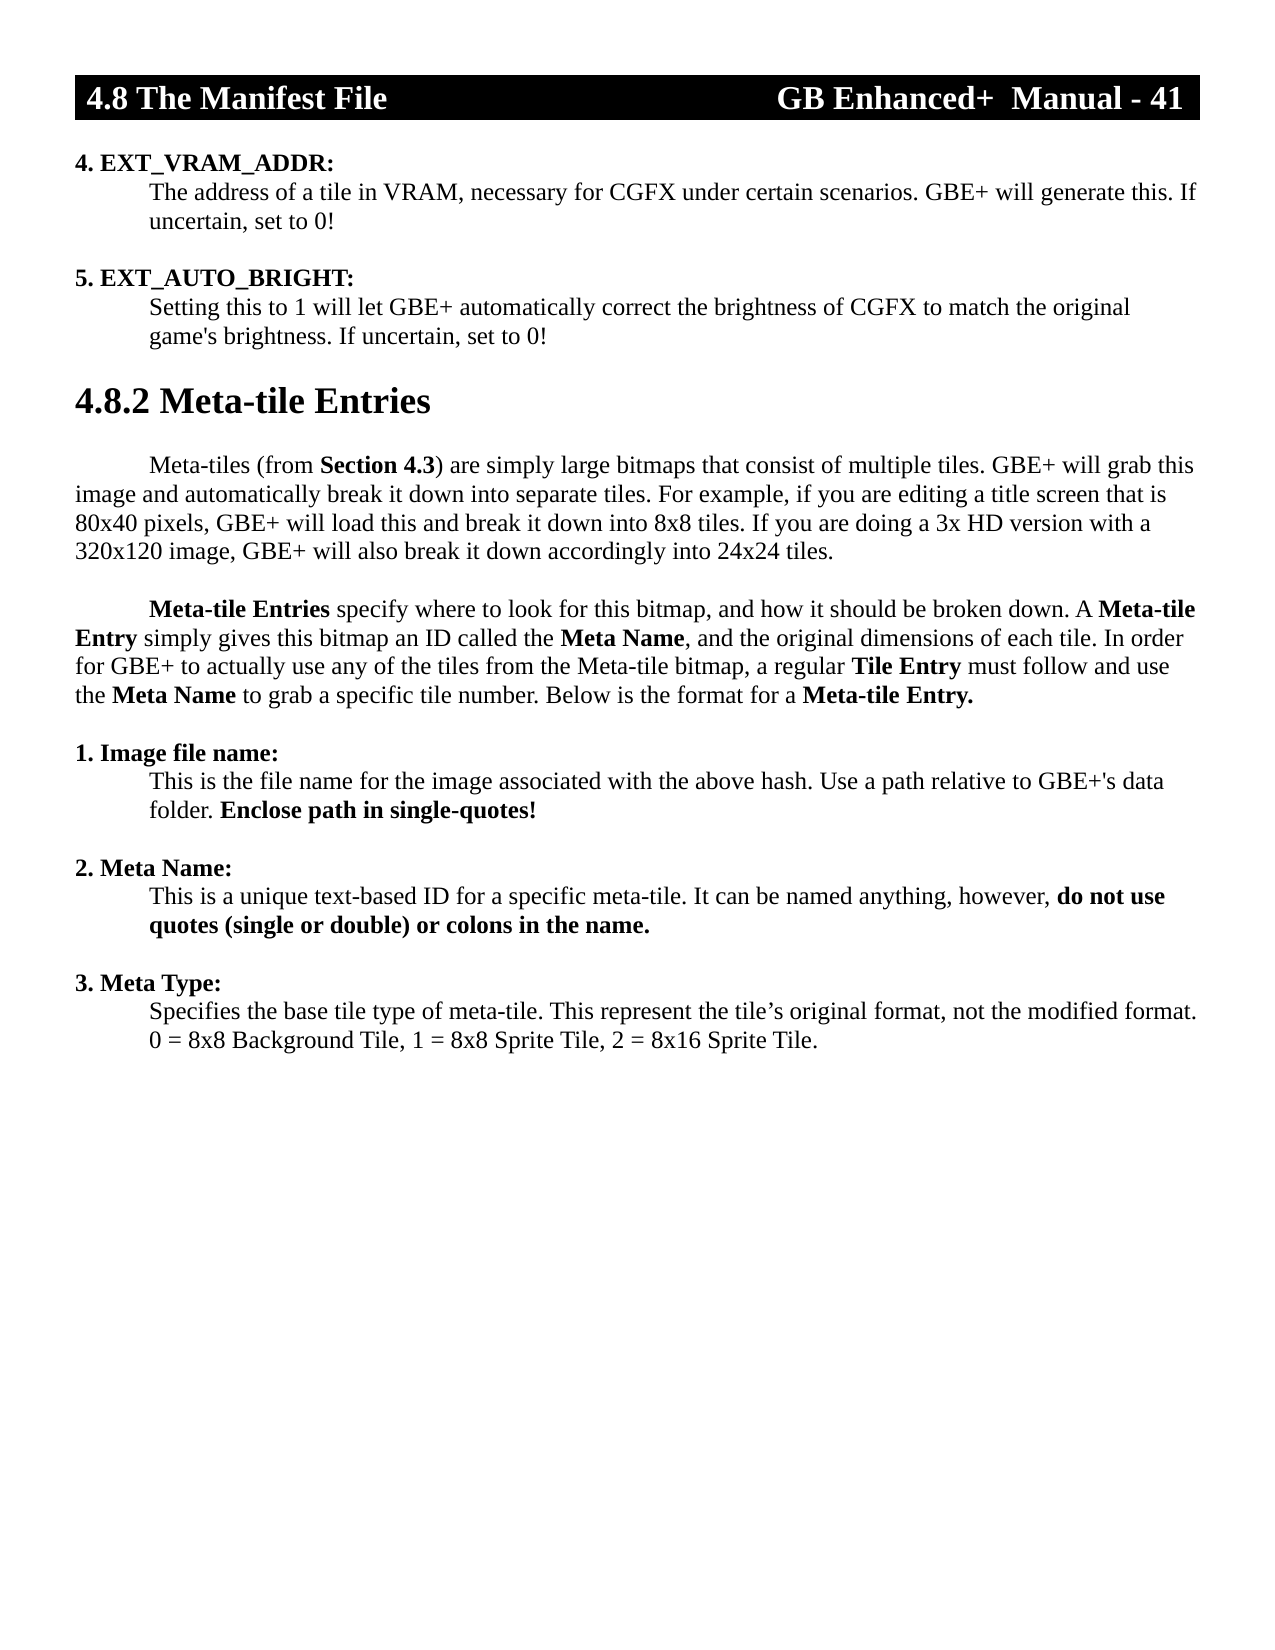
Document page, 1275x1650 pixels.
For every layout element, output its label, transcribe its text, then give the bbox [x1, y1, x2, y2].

text This is a unique text-based ID for a specific meta-tile. It can be named anything, however, do not use quotes (single or double) or colons in the name. [75, 881, 1200, 939]
text The address of a tile in VRAM, necessary for CGFX under certain scenarios. GBE+ will generate this. If uncertain, set to 0! [75, 177, 1200, 234]
text Specifies the base tile type of meta-tile. This represent the tile’s original format, not the modified format. 0 = 8x8 Background Tile, 1 = 8x8 Sprite Tile, 2 = 8x16 Sprite Tile. [75, 996, 1200, 1054]
text This is the file name for the image associated with the above hash. Use a path relative to GBE+'s data folder. Enclose path in single-quotes! [75, 766, 1200, 824]
text 4.8 The Manifest File GB Enhanced+ Manual - 41 [75, 75, 1200, 119]
text 4. EXT_VRAM_ADDR: [75, 148, 1200, 177]
text Setting this to 1 will let GBE+ automatically correct the brightness of CGFX to match the original game's brightness. If uncertain, set to 0! [75, 292, 1200, 349]
text 2. Meta Name: [75, 853, 1200, 881]
text Meta-tile Entries specify where to look for this bitmap, and how it should be broken down. A Meta-tile Entry simply gives this bitmap an ID called the Meta Name, and the original dimensions of each tile. In order for GBE+ to actually use any of the tiles from the Meta-tile bitmap, a regular Tile Entry must follow and use the Meta Name to grab a specific tile number. Below is the format for a Meta-tile Entry. [75, 594, 1200, 709]
text 3. Meta Type: [75, 968, 1200, 996]
text Meta-tiles (from Section 4.3) are simply large bitmaps that consist of multiple tiles. GBE+ will grab this image and automatically break it down into separate tiles. For example, if you are editing a title screen that is 80x40 pixels, GBE+ will load this and break it down into 8x8 tiles. If you are doing a 3x HD version with a 320x120 image, GBE+ will also break it down accordingly into 24x24 tiles. [75, 450, 1200, 565]
text 5. EXT_AUTO_BRIGHT: [75, 263, 1200, 292]
text 1. Image file name: [75, 738, 1200, 766]
text 4.8.2 Meta-tile Entries [75, 378, 1200, 421]
